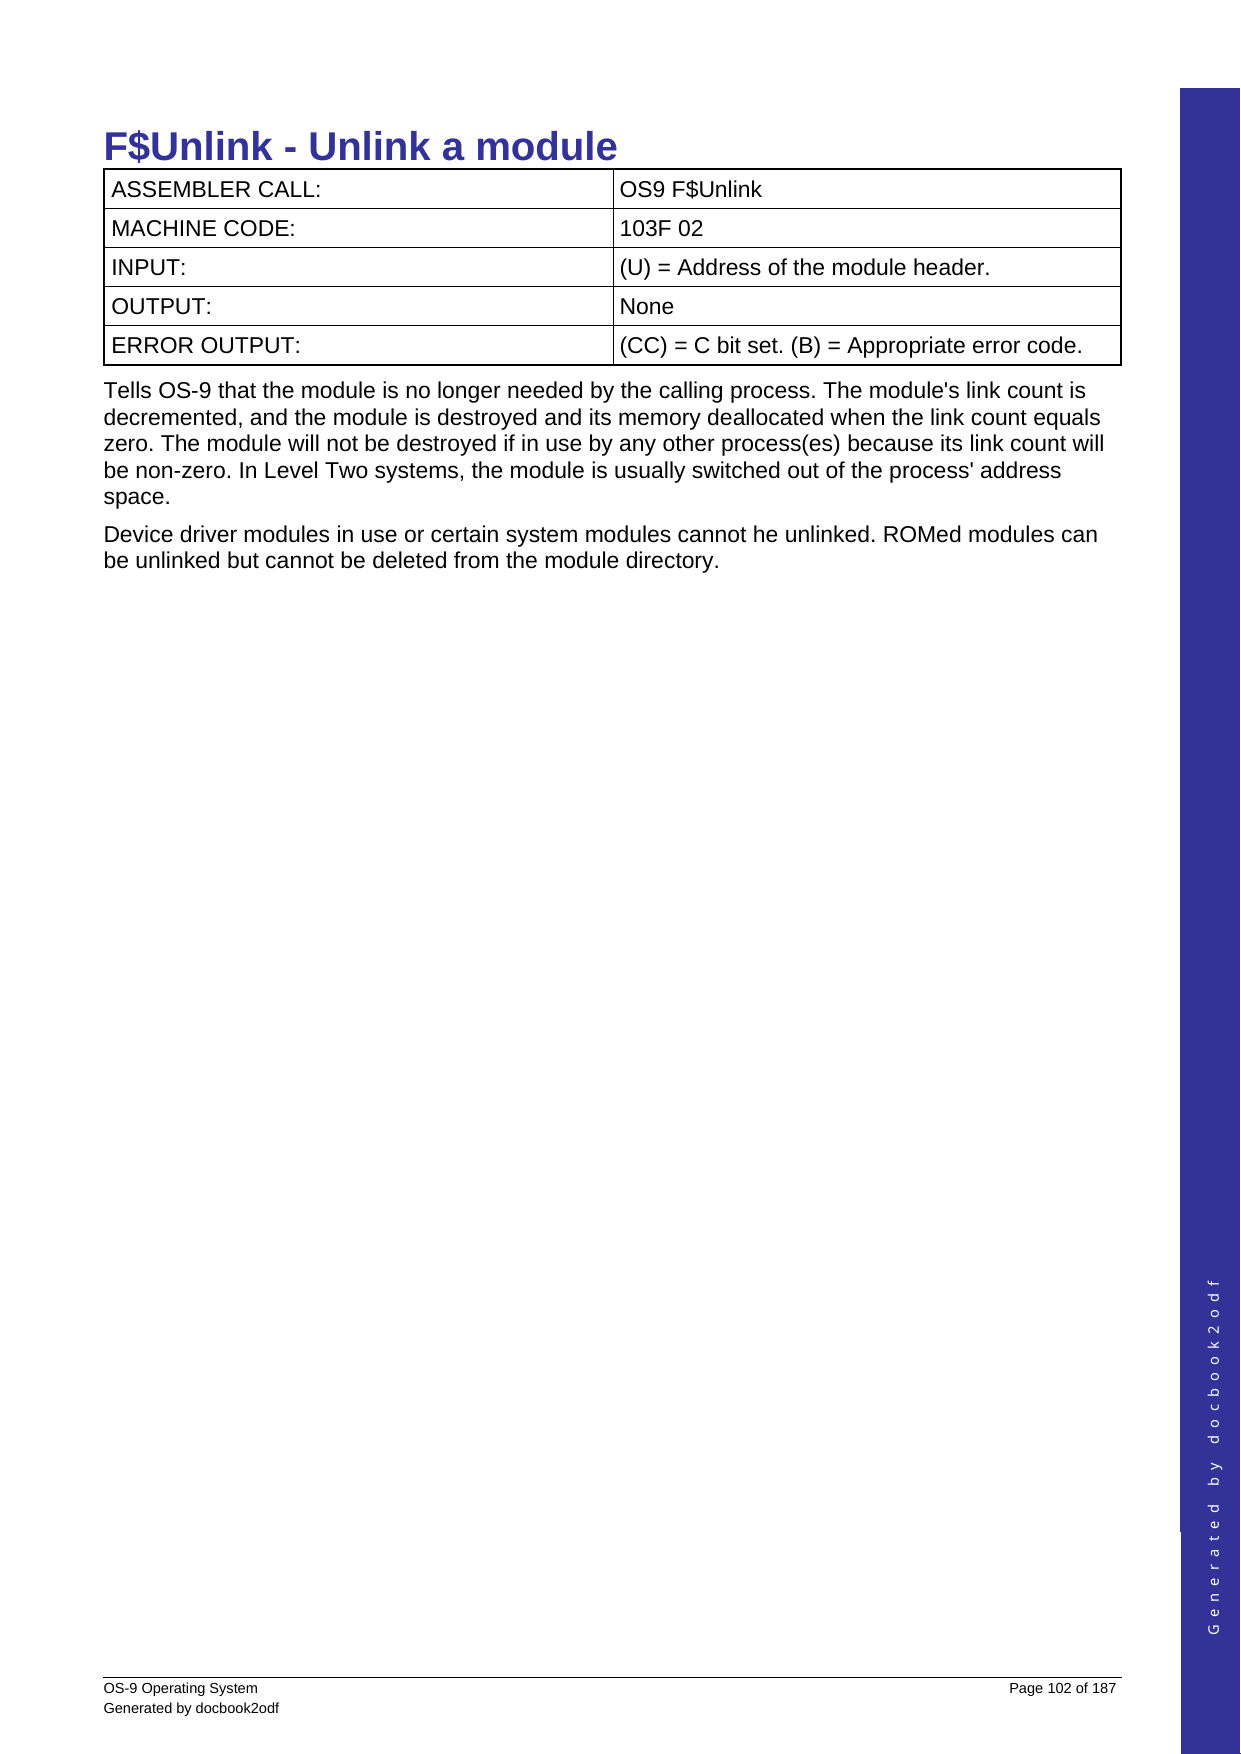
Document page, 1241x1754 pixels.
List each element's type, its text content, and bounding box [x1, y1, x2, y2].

table_cell OUTPUT: [105, 287, 613, 325]
text Tells OS-9 that the module is no longer needed by the calling process. The module's link count is decremented, and the module is destroyed and its memory deallocated when the link count equals zero. The module will not be destroyed if in use by any other process(es) because its link count will be non-zero. In Level Two systems, the module is usually switched out of the process' address space. [103, 377, 1122, 509]
text Device driver modules in use or certain system modules cannot he unlinked. ROMed modules can be unlinked but cannot be deleted from the module directory. [103, 521, 1122, 574]
table_header OS9 F$Unlink [614, 170, 1120, 208]
table_cell ERROR OUTPUT: [105, 326, 613, 364]
table_cell MACHINE CODE: [105, 209, 613, 247]
table_cell (U) = Address of the module header. [614, 248, 1120, 286]
subtitle F$Unlink - Unlink a module [103, 122, 1122, 168]
table_cell INPUT: [105, 248, 613, 286]
table_cell None [614, 287, 1120, 325]
table_cell 103F 02 [614, 209, 1120, 247]
table_cell (CC) = C bit set. (B) = Appropriate error code. [614, 326, 1120, 364]
table_header ASSEMBLER CALL: [105, 170, 613, 208]
